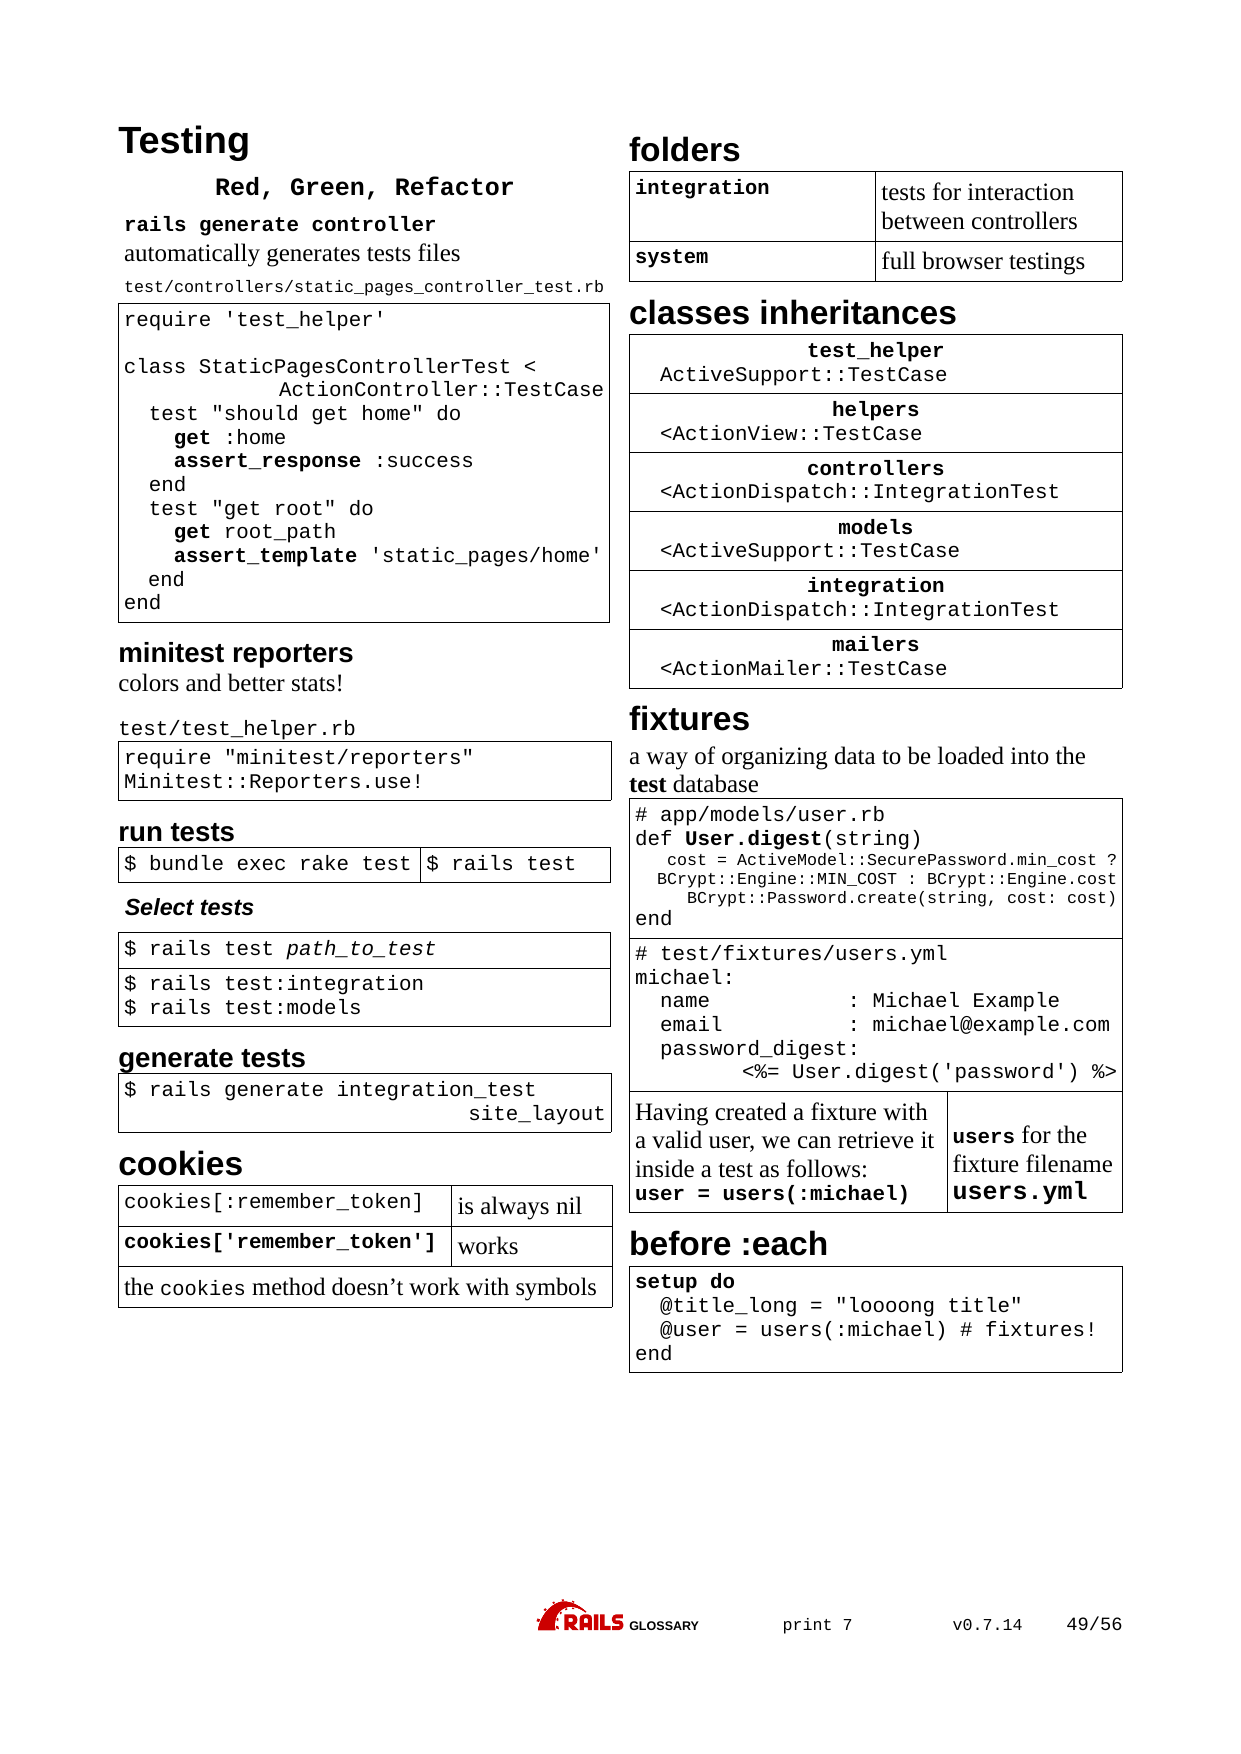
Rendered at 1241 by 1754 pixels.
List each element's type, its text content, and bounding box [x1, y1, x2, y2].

subtitle run tests [118, 815, 611, 847]
table_cell system [630, 242, 875, 281]
table_cell models <ActiveSupport::TestCase [630, 512, 1122, 570]
table_header require "minitest/reporters" Minitest::Reporters.use! [119, 742, 611, 800]
table_cell the cookies method doesn’t work with symbols [119, 1267, 612, 1307]
table_header # app/models/user.rb def User.digest(string) cost = ActiveModel::SecurePassword.min_cost ? BCrypt::Engine::MIN_COST : BCrypt::Engine.cost BCrypt::Password.create(string, cost: cost) end [630, 799, 1122, 937]
table_header require 'test_helper' class StaticPagesControllerTest < ActionController::TestCase test "should get home" do get :home assert_response :success end test "get root" do get root_path assert_template 'static_pages/home' end end [119, 304, 609, 622]
table_header $ rails test [421, 848, 610, 882]
table_header is always nil [452, 1186, 612, 1226]
table_cell Having created a fixture with a valid user, we can retrieve it inside a test as follows: user = users(:michael) [630, 1092, 947, 1212]
subtitle folders [629, 130, 1122, 168]
table_cell integration <ActionDispatch::IntegrationTest [630, 571, 1122, 628]
table_header $ bundle exec rake test [119, 848, 420, 882]
table_cell controllers <ActionDispatch::IntegrationTest [630, 453, 1122, 511]
table_cell $ rails test:integration $ rails test:models [119, 969, 610, 1026]
subtitle cookies [118, 1144, 611, 1182]
subtitle before :each [629, 1224, 1122, 1263]
table_cell # test/fixtures/users.yml michael: name : Michael Example email : michael@example.com password_digest: <%= User.digest('password') %> [630, 939, 1122, 1091]
subtitle fixtures [629, 699, 1122, 738]
text a way of organizing data to be loaded into the test database [629, 741, 1122, 798]
table_cell helpers <ActionView::TestCase [630, 394, 1122, 452]
table_cell Select tests [118, 883, 610, 932]
table_cell works [452, 1227, 612, 1266]
subtitle Testing [118, 118, 611, 162]
table_header test_helper ActiveSupport::TestCase [630, 335, 1122, 393]
subtitle classes inheritances [629, 293, 1122, 331]
table_cell test/controllers/static_pages_controller_test.rb [118, 273, 611, 303]
text test/test_helper.rb [118, 717, 611, 741]
subtitle minitest reporters [118, 637, 611, 668]
table_header tests for interaction between controllers [876, 172, 1122, 241]
table_cell mailers <ActionMailer::TestCase [630, 630, 1122, 687]
subtitle generate tests [118, 1041, 611, 1073]
table_header setup do @title_long = "loooong title" @user = users(:michael) # fixtures! end [630, 1267, 1122, 1372]
table_cell $ rails test path_to_test [119, 933, 610, 967]
table_cell cookies['remember_token'] [119, 1227, 451, 1266]
table_header [481, 203, 611, 272]
table_header integration [630, 172, 875, 241]
table_header $ rails generate integration_test site_layout [119, 1074, 611, 1132]
table_cell users for the fixture filename users.yml [948, 1092, 1122, 1212]
text colors and better stats! [118, 668, 611, 697]
table_header rails generate controller automatically generates tests files [118, 203, 481, 272]
text Red, Green, Refactor [118, 174, 611, 203]
table_cell full browser testings [876, 242, 1122, 281]
table_header cookies[:remember_token] [119, 1186, 451, 1226]
